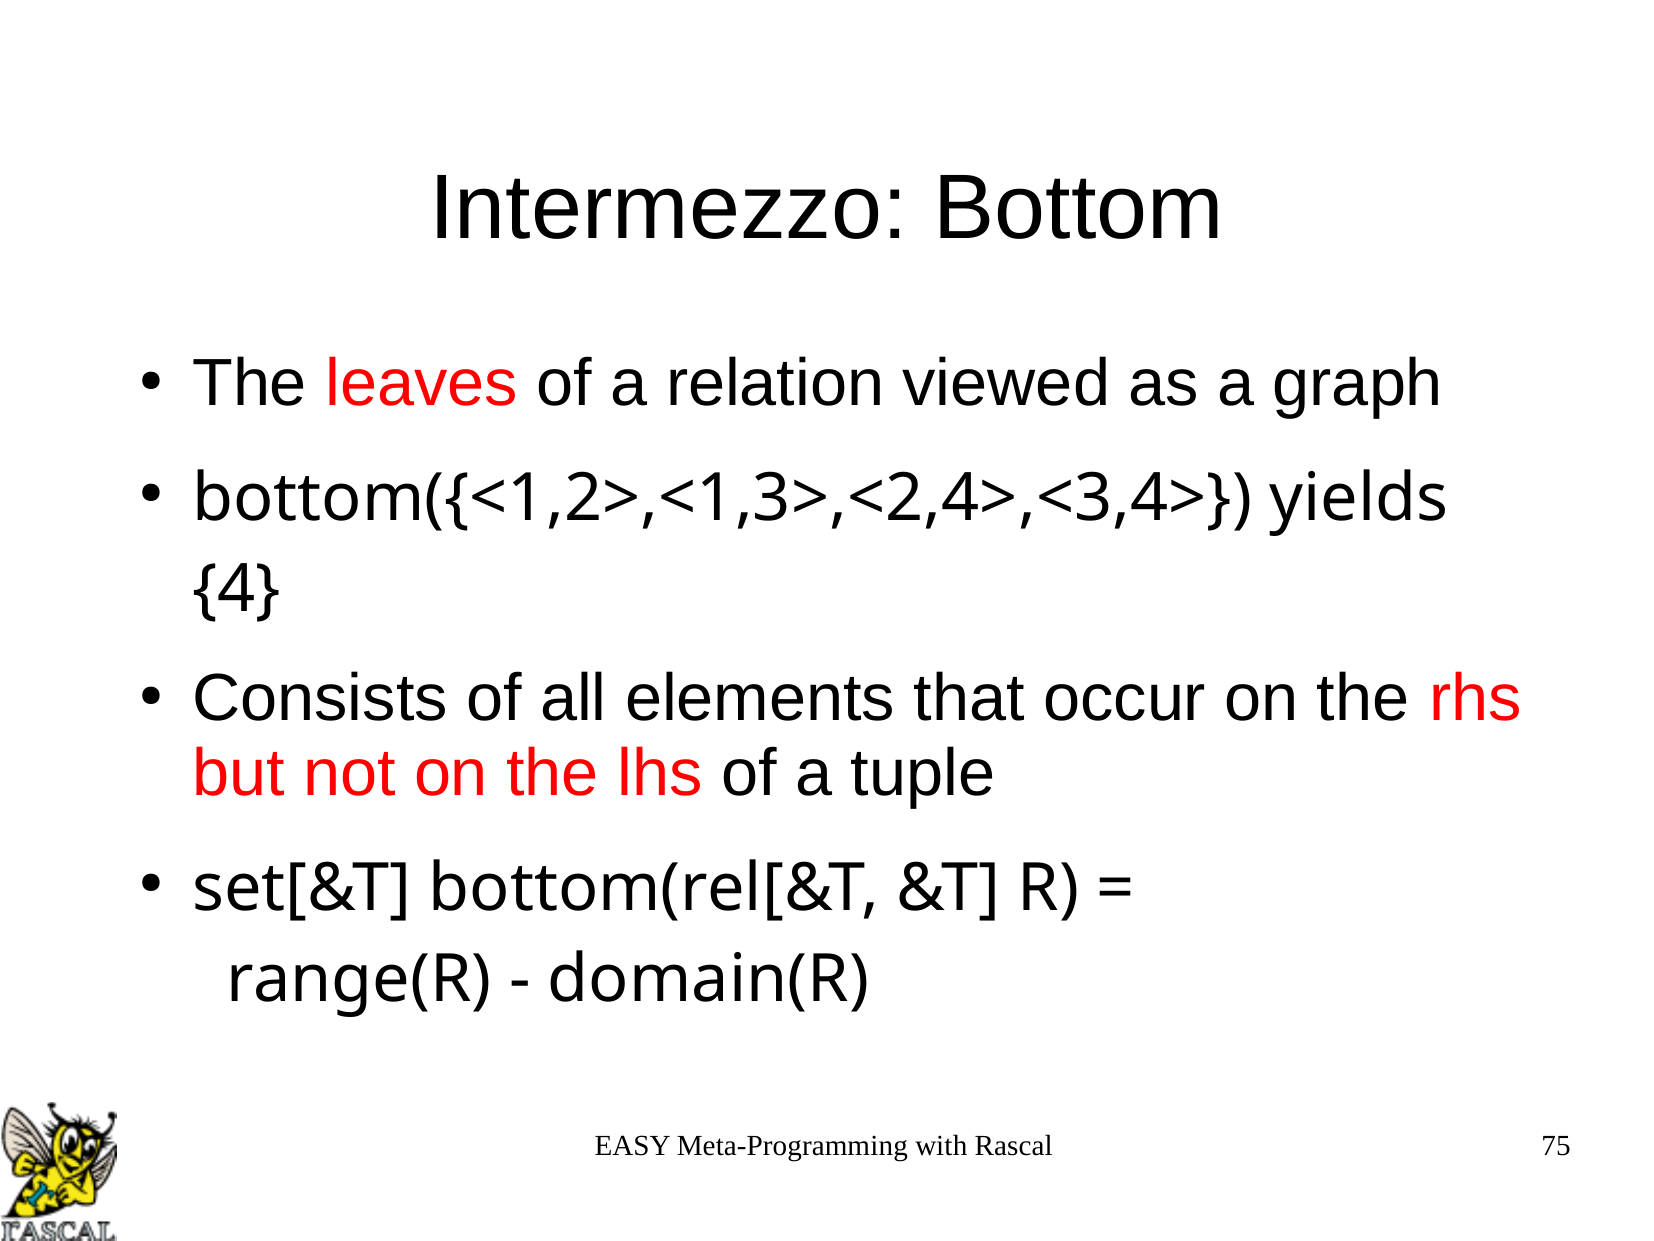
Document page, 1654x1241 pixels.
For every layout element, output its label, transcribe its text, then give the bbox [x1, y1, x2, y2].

picture [0, 1102, 117, 1241]
title Intermezzo: Bottom [121, 102, 1534, 311]
list The leaves of a relation viewed as a graph bottom({<1,2>,<1,3>,<2,4>,<3,4>}) yields {4} Consists of all elements that occur on the rhs but not on the lhs of a tuple set[&T] bottom(rel[&T, &T] R) = range(R) - domain(R) [121, 344, 1534, 1127]
